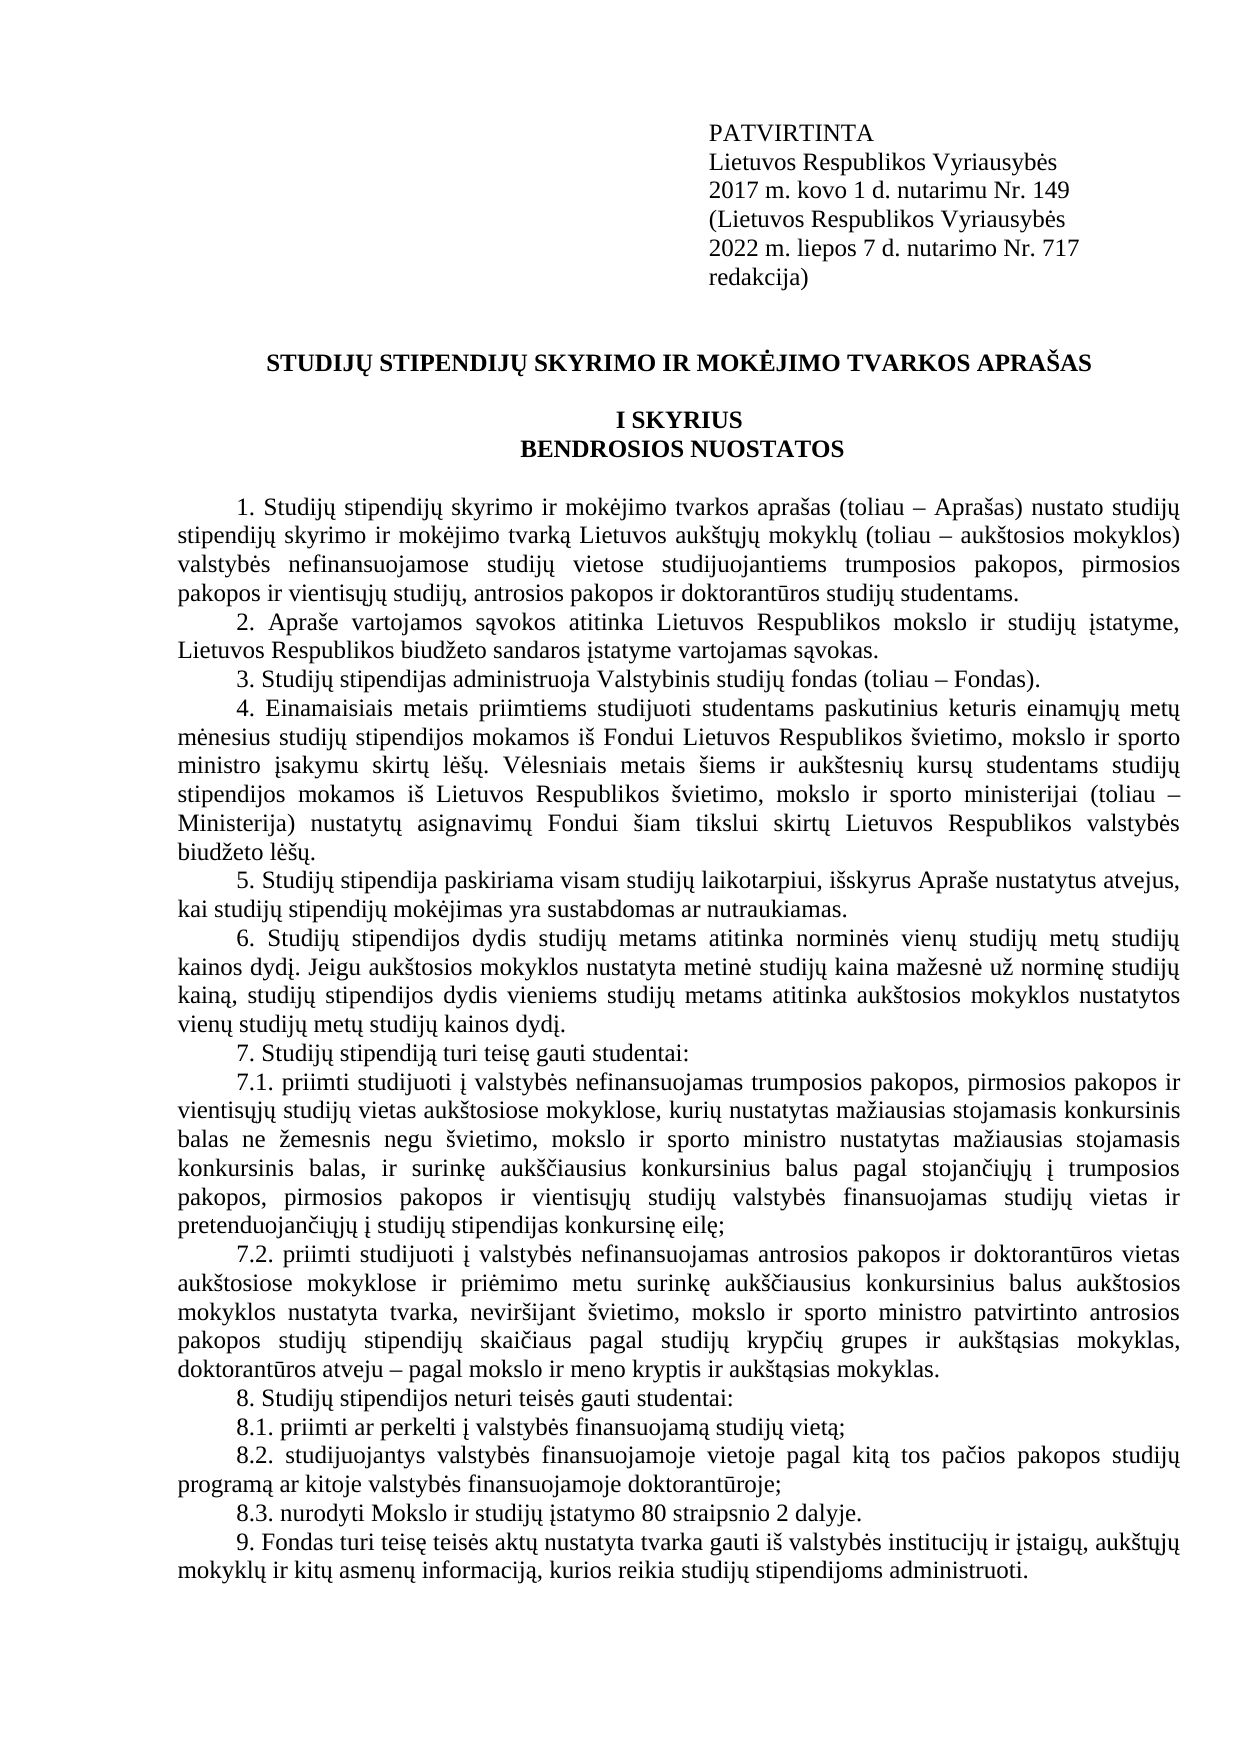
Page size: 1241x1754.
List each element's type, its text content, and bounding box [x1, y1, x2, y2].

text STUDIJŲ STIPENDIJŲ SKYRIMO IR MOKĖJIMO TVARKOS APRAŠAS [177, 348, 1181, 377]
text 7.1. priimti studijuoti į valstybės nefinansuojamas trumposios pakopos, pirmosios pakopos ir vientisųjų studijų vietas aukštosiose mokyklose, kurių nustatytas mažiausias stojamasis konkursinis balas ne žemesnis negu švietimo, mokslo ir sporto ministro nustatytas mažiausias stojamasis konkursinis balas, ir surinkę aukščiausius konkursinius balus pagal stojančiųjų į trumposios pakopos, pirmosios pakopos ir vientisųjų studijų valstybės finansuojamas studijų vietas ir pretenduojančiųjų į studijų stipendijas konkursinę eilę; [177, 1067, 1181, 1239]
text 6. Studijų stipendijos dydis studijų metams atitinka norminės vienų studijų metų studijų kainos dydį. Jeigu aukštosios mokyklos nustatyta metinė studijų kaina mažesnė už norminę studijų kainą, studijų stipendijos dydis vieniems studijų metams atitinka aukštosios mokyklos nustatytos vienų studijų metų studijų kainos dydį. [177, 923, 1181, 1038]
text 2022 m. liepos 7 d. nutarimo Nr. 717 [709, 233, 1181, 262]
text 8. Studijų stipendijos neturi teisės gauti studentai: [177, 1383, 1181, 1412]
text 2. Apraše vartojamos sąvokos atitinka Lietuvos Respublikos mokslo ir studijų įstatyme, Lietuvos Respublikos biudžeto sandaros įstatyme vartojamas sąvokas. [177, 607, 1181, 664]
text 4. Einamaisiais metais priimtiems studijuoti studentams paskutinius keturis einamųjų metų mėnesius studijų stipendijos mokamos iš Fondui Lietuvos Respublikos švietimo, mokslo ir sporto ministro įsakymu skirtų lėšų. Vėlesniais metais šiems ir aukštesnių kursų studentams studijų stipendijos mokamos iš Lietuvos Respublikos švietimo, mokslo ir sporto ministerijai (toliau – Ministerija) nustatytų asignavimų Fondui šiam tikslui skirtų Lietuvos Respublikos valstybės biudžeto lėšų. [177, 693, 1181, 866]
text 8.3. nurodyti Mokslo ir studijų įstatymo 80 straipsnio 2 dalyje. [177, 1498, 1181, 1527]
text 3. Studijų stipendijas administruoja Valstybinis studijų fondas (toliau – Fondas). [177, 664, 1181, 693]
text 5. Studijų stipendija paskiriama visam studijų laikotarpiui, išskyrus Apraše nustatytus atvejus, kai studijų stipendijų mokėjimas yra sustabdomas ar nutraukiamas. [177, 866, 1181, 923]
text 8.1. priimti ar perkelti į valstybės finansuojamą studijų vietą; [177, 1412, 1181, 1441]
text 2017 m. kovo 1 d. nutarimu Nr. 149 [709, 176, 1181, 204]
text 9. Fondas turi teisę teisės aktų nustatyta tvarka gauti iš valstybės institucijų ir įstaigų, aukštųjų mokyklų ir kitų asmenų informaciją, kurios reikia studijų stipendijoms administruoti. [177, 1527, 1181, 1584]
text BENDROSIOS NUOSTATOS [177, 434, 1181, 463]
text PATVIRTINTA [709, 118, 1181, 147]
text I SKYRIUS [177, 406, 1181, 434]
text Lietuvos Respublikos Vyriausybės [709, 147, 1181, 176]
text 1. Studijų stipendijų skyrimo ir mokėjimo tvarkos aprašas (toliau – Aprašas) nustato studijų stipendijų skyrimo ir mokėjimo tvarką Lietuvos aukštųjų mokyklų (toliau – aukštosios mokyklos) valstybės nefinansuojamose studijų vietose studijuojantiems trumposios pakopos, pirmosios pakopos ir vientisųjų studijų, antrosios pakopos ir doktorantūros studijų studentams. [177, 492, 1181, 607]
text 7.2. priimti studijuoti į valstybės nefinansuojamas antrosios pakopos ir doktorantūros vietas aukštosiose mokyklose ir priėmimo metu surinkę aukščiausius konkursinius balus aukštosios mokyklos nustatyta tvarka, neviršijant švietimo, mokslo ir sporto ministro patvirtinto antrosios pakopos studijų stipendijų skaičiaus pagal studijų krypčių grupes ir aukštąsias mokyklas, doktorantūros atveju – pagal mokslo ir meno kryptis ir aukštąsias mokyklas. [177, 1239, 1181, 1383]
text 7. Studijų stipendiją turi teisę gauti studentai: [177, 1038, 1181, 1067]
text (Lietuvos Respublikos Vyriausybės [709, 204, 1181, 233]
text 8.2. studijuojantys valstybės finansuojamoje vietoje pagal kitą tos pačios pakopos studijų programą ar kitoje valstybės finansuojamoje doktorantūroje; [177, 1441, 1181, 1498]
text redakcija) [709, 262, 1181, 291]
